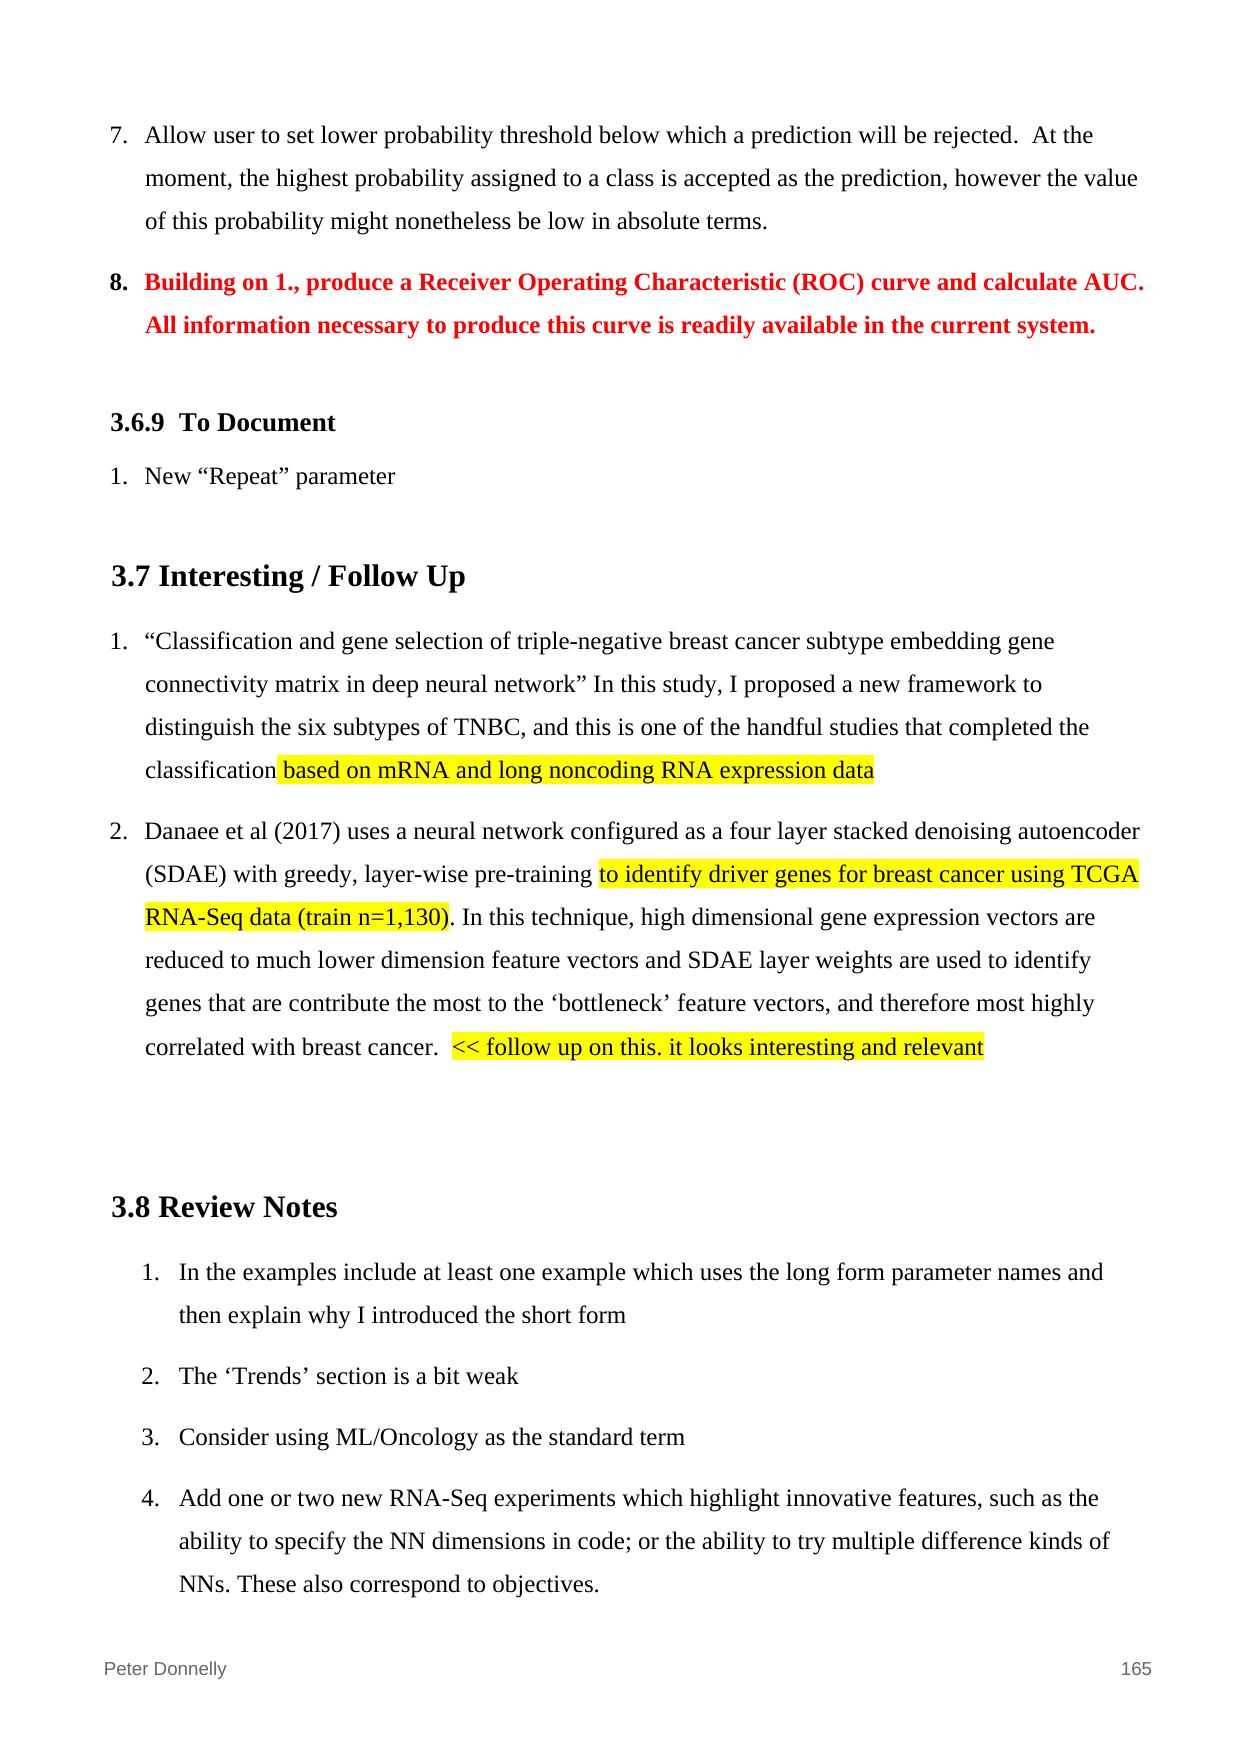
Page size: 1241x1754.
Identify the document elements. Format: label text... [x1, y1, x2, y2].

list Allow user to set lower probability threshold below which a prediction will be rejected. At the moment, the highest probability assigned to a class is accepted as the prediction, however the value of this probability might nonetheless be low in absolute terms. [109, 120, 1146, 235]
subtitle Interesting / Follow Up [103, 557, 1146, 593]
list “Classification and gene selection of triple-negative breast cancer subtype embedding gene connectivity matrix in deep neural network” In this study, I proposed a new framework to distinguish the six subtypes of TNBC, and this is one of the handful studies that completed the classification based on mRNA and long noncoding RNA expression data [109, 626, 1146, 784]
list New “Repeat” parameter [109, 461, 1146, 490]
subtitle Review Notes [103, 1189, 1146, 1224]
list Danaee et al (2017) uses a neural network configured as a four layer stacked denoising autoencoder (SDAE) with greedy, layer-wise pre-training to identify driver genes for breast cancer using TCGA RNA-Seq data (train n=1,130). In this technique, high dimensional gene expression vectors are reduced to much lower dimension feature vectors and SDAE layer weights are used to identify genes that are contribute the most to the ‘bottleneck’ feature vectors, and therefore most highly correlated with breast cancer. << follow up on this. it looks interesting and relevant [109, 816, 1146, 1060]
list Building on 1., produce a Receiver Operating Characteristic (ROC) curve and calculate AUC. All information necessary to produce this curve is readily available in the current system. [109, 267, 1146, 339]
subtitle To Document [103, 406, 1146, 437]
list Consider using ML/Oncology as the standard term [141, 1422, 1146, 1451]
list The ‘Trends’ section is a bit weak [141, 1361, 1146, 1390]
list Add one or two new RNA-Seq experiments which highlight innovative features, such as the ability to specify the NN dimensions in code; or the ability to try multiple difference kinds of NNs. These also correspond to objectives. [141, 1483, 1146, 1598]
list In the examples include at least one example which uses the long form parameter names and then explain why I introduced the short form [141, 1257, 1146, 1329]
